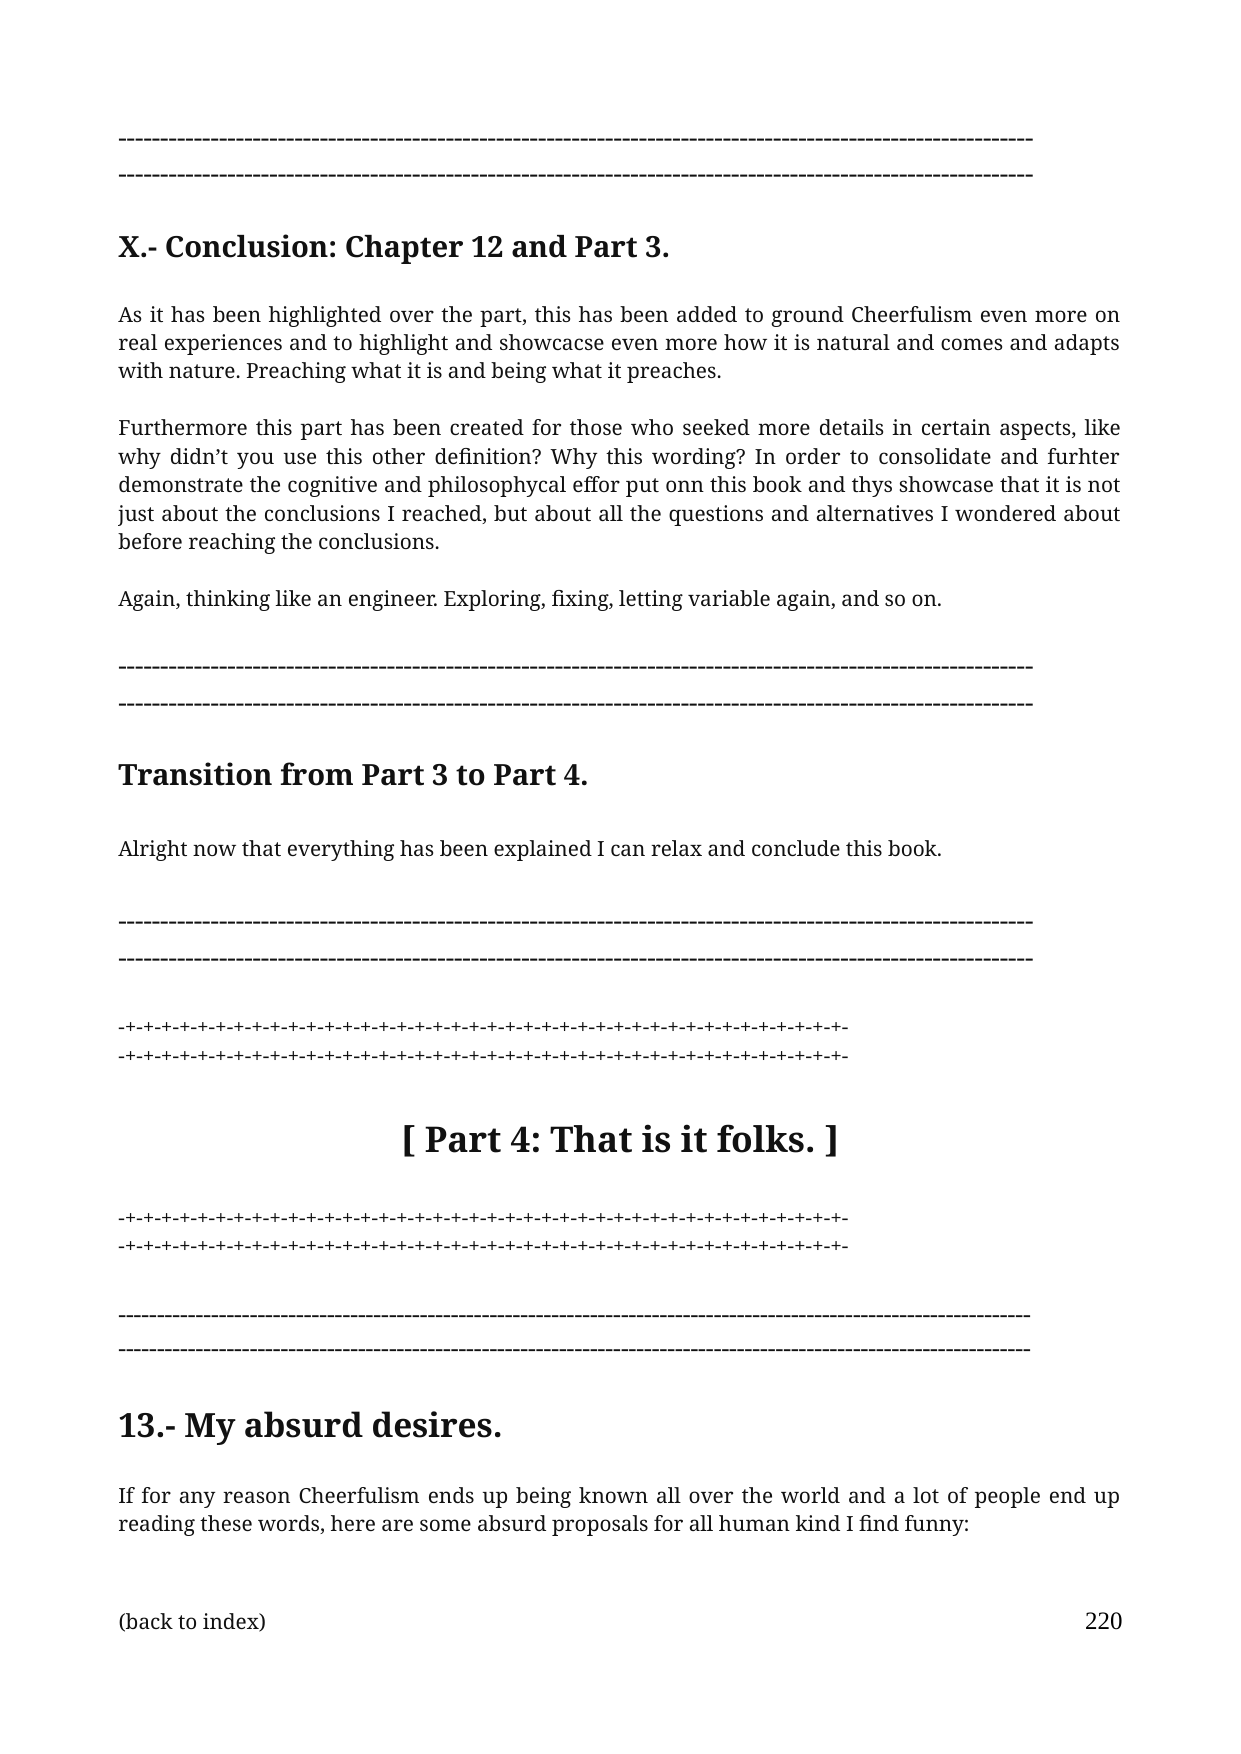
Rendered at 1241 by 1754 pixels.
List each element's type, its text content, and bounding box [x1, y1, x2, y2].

text ------------------------------------------------------------------------------------------------------------- [118, 939, 1122, 976]
text ------------------------------------------------------------------------------------------------------------- [118, 155, 1122, 192]
text -+-+-+-+-+-+-+-+-+-+-+-+-+-+-+-+-+-+-+-+-+-+-+-+-+-+-+-+-+-+-+-+-+-+-+-+-+-+-+-+- [118, 1012, 1122, 1041]
text ---------------------------------------------------------------------------------------------------------------------- [118, 1296, 1122, 1331]
text Alright now that everything has been explained I can relax and conclude this book. [118, 834, 1122, 862]
text -+-+-+-+-+-+-+-+-+-+-+-+-+-+-+-+-+-+-+-+-+-+-+-+-+-+-+-+-+-+-+-+-+-+-+-+-+-+-+-+- [118, 1231, 1122, 1259]
text ---------------------------------------------------------------------------------------------------------------------- [118, 1331, 1122, 1364]
text Again, thinking like an engineer. Exploring, fixing, letting variable again, and so on. [118, 584, 1122, 612]
text 13.- My absurd desires. [118, 1401, 1122, 1447]
text -+-+-+-+-+-+-+-+-+-+-+-+-+-+-+-+-+-+-+-+-+-+-+-+-+-+-+-+-+-+-+-+-+-+-+-+-+-+-+-+- [118, 1041, 1122, 1069]
text -+-+-+-+-+-+-+-+-+-+-+-+-+-+-+-+-+-+-+-+-+-+-+-+-+-+-+-+-+-+-+-+-+-+-+-+-+-+-+-+- [118, 1203, 1122, 1231]
text As it has been highlighted over the part, this has been added to ground Cheerfulism even more on real experiences and to highlight and showcacse even more how it is natural and comes and adapts with nature. Preaching what it is and being what it preaches. [118, 300, 1122, 385]
text ------------------------------------------------------------------------------------------------------------- [118, 902, 1122, 939]
text ------------------------------------------------------------------------------------------------------------- [118, 683, 1122, 720]
text ------------------------------------------------------------------------------------------------------------- [118, 118, 1122, 155]
text ------------------------------------------------------------------------------------------------------------- [118, 647, 1122, 683]
text Furthermore this part has been created for those who seeked more details in certain aspects, like why didn’t you use this other definition? Why this wording? In order to consolidate and furhter demonstrate the cognitive and philosophycal effor put onn this book and thys showcase that it is not just about the conclusions I reached, but about all the questions and alternatives I wondered about before reaching the conclusions. [118, 413, 1122, 556]
text Transition from Part 3 to Part 4. [118, 754, 1122, 794]
text [ Part 4: That is it folks. ] [118, 1115, 1122, 1163]
text X.- Conclusion: Chapter 12 and Part 3. [118, 226, 1122, 266]
text If for any reason Cheerfulism ends up being known all over the world and a lot of people end up reading these words, here are some absurd proposals for all human kind I find funny: [118, 1481, 1122, 1538]
